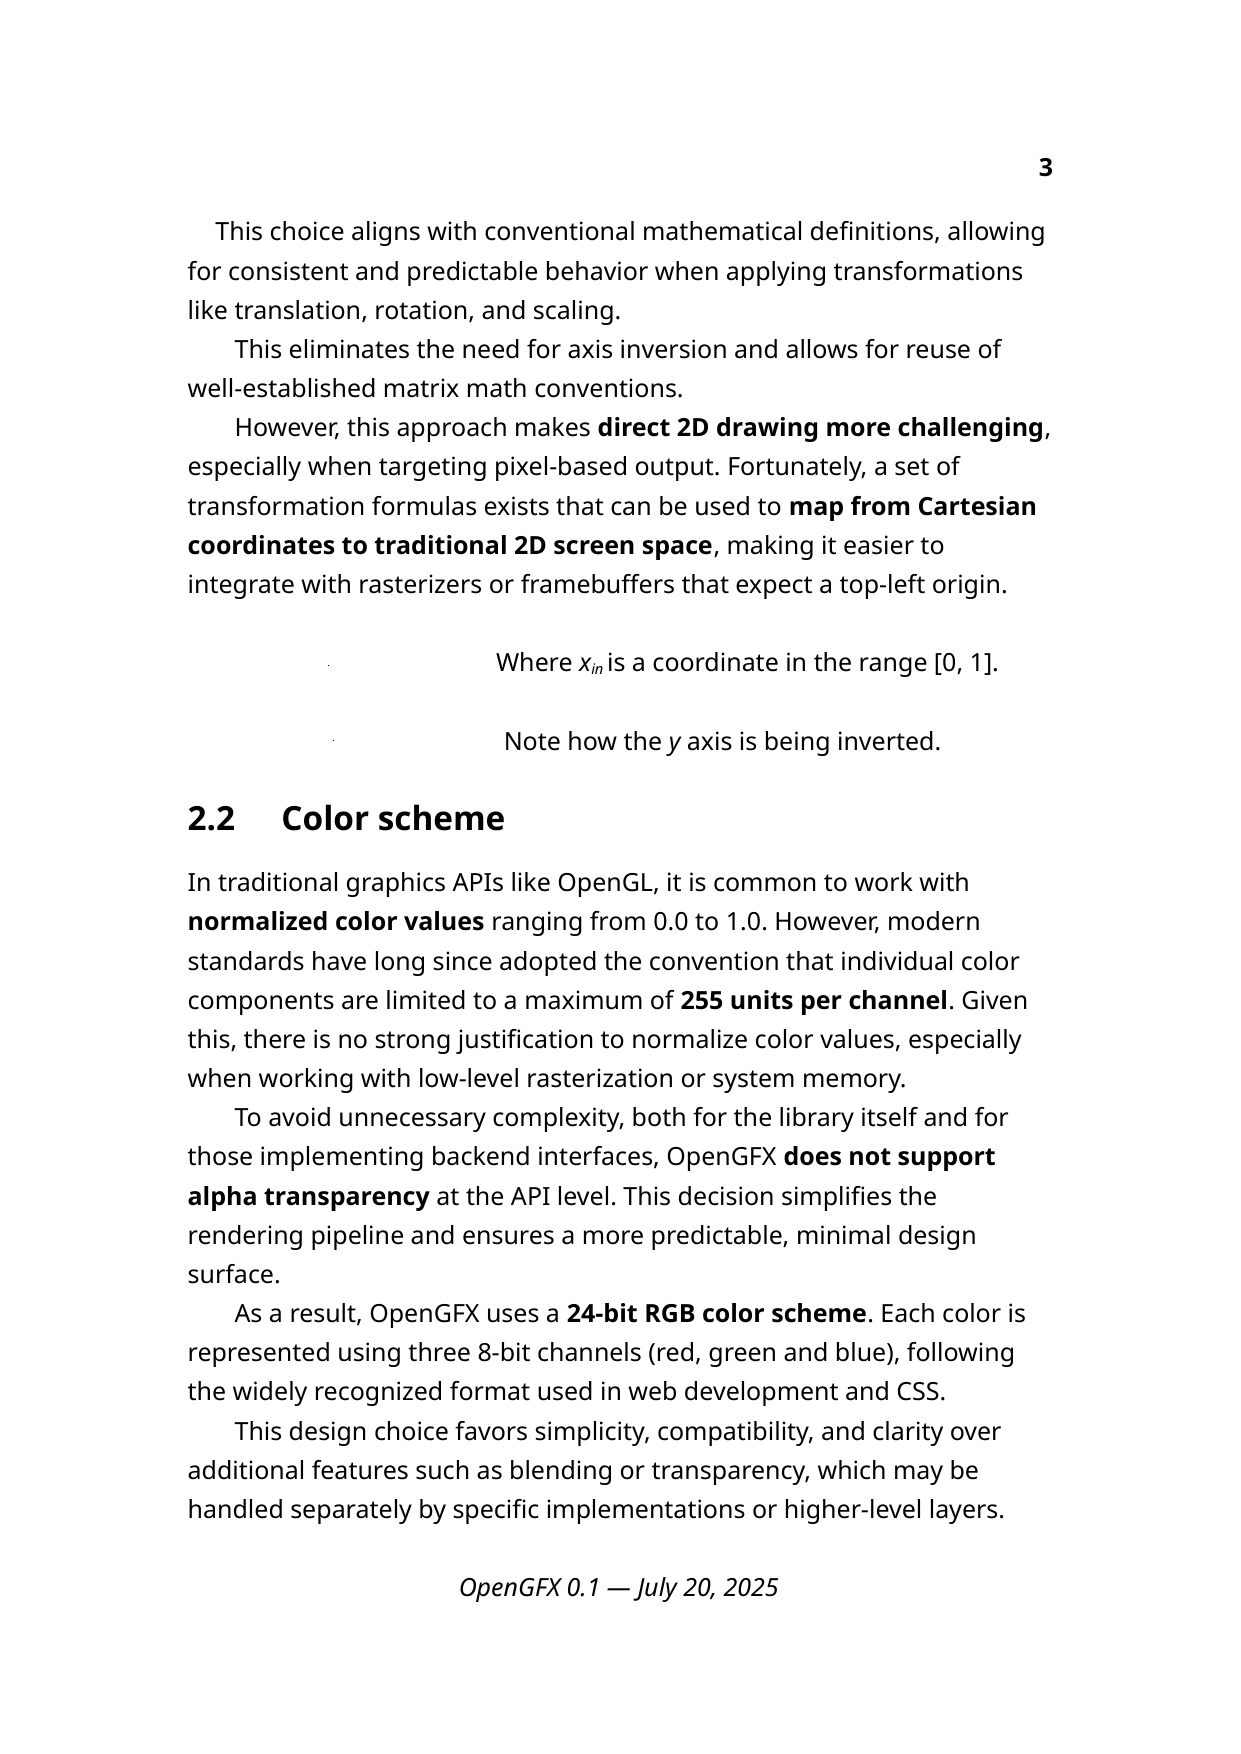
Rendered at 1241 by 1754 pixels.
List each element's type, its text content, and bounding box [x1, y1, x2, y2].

text This choice aligns with conventional mathematical definitions, allowing for consistent and predictable behavior when applying transformations like translation, rotation, and scaling. [187, 214, 1053, 326]
text This design choice favors simplicity, compatibility, and clarity over additional features such as blending or transparency, which may be handled separately by specific implementations or higher-level layers. [187, 1413, 1053, 1526]
text Where xin is a coordinate in the range [0, 1]. [216, 645, 1053, 679]
text However, this approach makes direct 2D drawing more challenging, especially when targeting pixel-based output. Fortunately, a set of transformation formulas exists that can be used to map from Cartesian coordinates to traditional 2D screen space, making it easier to integrate with rasterizers or framebuffers that expect a top-left origin. [187, 410, 1053, 601]
text In traditional graphics APIs like OpenGL, it is common to work with normalized color values ranging from 0.0 to 1.0. However, modern standards have long since adopted the convention that individual color components are limited to a maximum of 255 units per channel. Given this, there is no strong justification to normalize color values, especially when working with low-level rasterization or system memory. [187, 865, 1053, 1095]
text To avoid unnecessary complexity, both for the library itself and for those implementing backend interfaces, OpenGFX does not support alpha transparency at the API level. This decision simplifies the rendering pipeline and ensures a more predictable, minimal design surface. [187, 1100, 1053, 1291]
subtitle 2.2 Color scheme [187, 795, 1053, 841]
text This eliminates the need for axis inversion and allows for reuse of well-established matrix math conventions. [187, 332, 1053, 405]
text As a result, OpenGFX uses a 24-bit RGB color scheme. Each color is represented using three 8-bit channels (red, green and blue), following the widely recognized format used in web development and CSS. [187, 1296, 1053, 1408]
text Note how the y axis is being inverted. [216, 723, 1053, 757]
